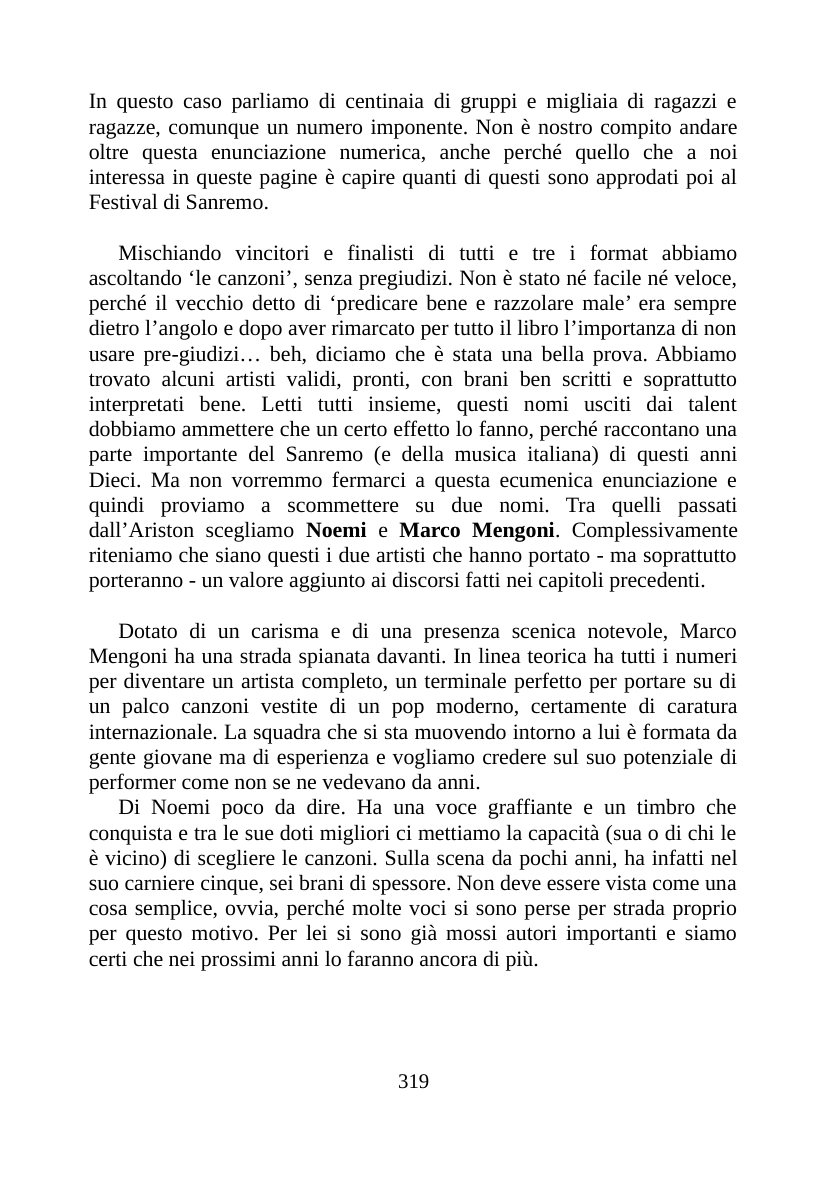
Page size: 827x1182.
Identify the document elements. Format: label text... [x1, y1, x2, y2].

text Di Noemi poco da dire. Ha una voce graffiante e un timbro che conquista e tra le sue doti migliori ci mettiamo la capacità (sua o di chi le è vicino) di scegliere le canzoni. Sulla scena da pochi anni, ha infatti nel suo carniere cinque, sei brani di spessore. Non deve essere vista come una cosa semplice, ovvia, perché molte voci si sono perse per strada proprio per questo motivo. Per lei si sono già mossi autori importanti e siamo certi che nei prossimi anni lo faranno ancora di più. [88, 794, 738, 971]
text Dotato di un carisma e di una presenza scenica notevole, Marco Mengoni ha una strada spianata davanti. In linea teorica ha tutti i numeri per diventare un artista completo, un terminale perfetto per portare su di un palco canzoni vestite di un pop moderno, certamente di caratura internazionale. La squadra che si sta muovendo intorno a lui è formata da gente giovane ma di esperienza e vogliamo credere sul suo potenziale di performer come non se ne vedevano da anni. [88, 618, 738, 794]
text Mischiando vincitori e finalisti di tutti e tre i format abbiamo ascoltando ‘le canzoni’, senza pregiudizi. Non è stato né facile né veloce, perché il vecchio detto di ‘predicare bene e razzolare male’ era sempre dietro l’angolo e dopo aver rimarcato per tutto il libro l’importanza di non usare pre-giudizi… beh, diciamo che è stata una bella prova. Abbiamo trovato alcuni artisti validi, pronti, con brani ben scritti e soprattutto interpretati bene. Letti tutti insieme, questi nomi usciti dai talent dobbiamo ammettere che un certo effetto lo fanno, perché raccontano una parte importante del Sanremo (e della musica italiana) di questi anni Dieci. Ma non vorremmo fermarci a questa ecumenica enunciazione e quindi proviamo a scommettere su due nomi. Tra quelli passati dall’Ariston scegliamo Noemi e Marco Mengoni. Complessivamente riteniamo che siano questi i due artisti che hanno portato - ma soprattutto porteranno - un valore aggiunto ai discorsi fatti nei capitoli precedenti. [88, 240, 738, 593]
text In questo caso parliamo di centinaia di gruppi e migliaia di ragazzi e ragazze, comunque un numero imponente. Non è nostro compito andare oltre questa enunciazione numerica, anche perché quello che a noi interessa in queste pagine è capire quanti di questi sono approdati poi al Festival di Sanremo. [88, 88, 738, 214]
